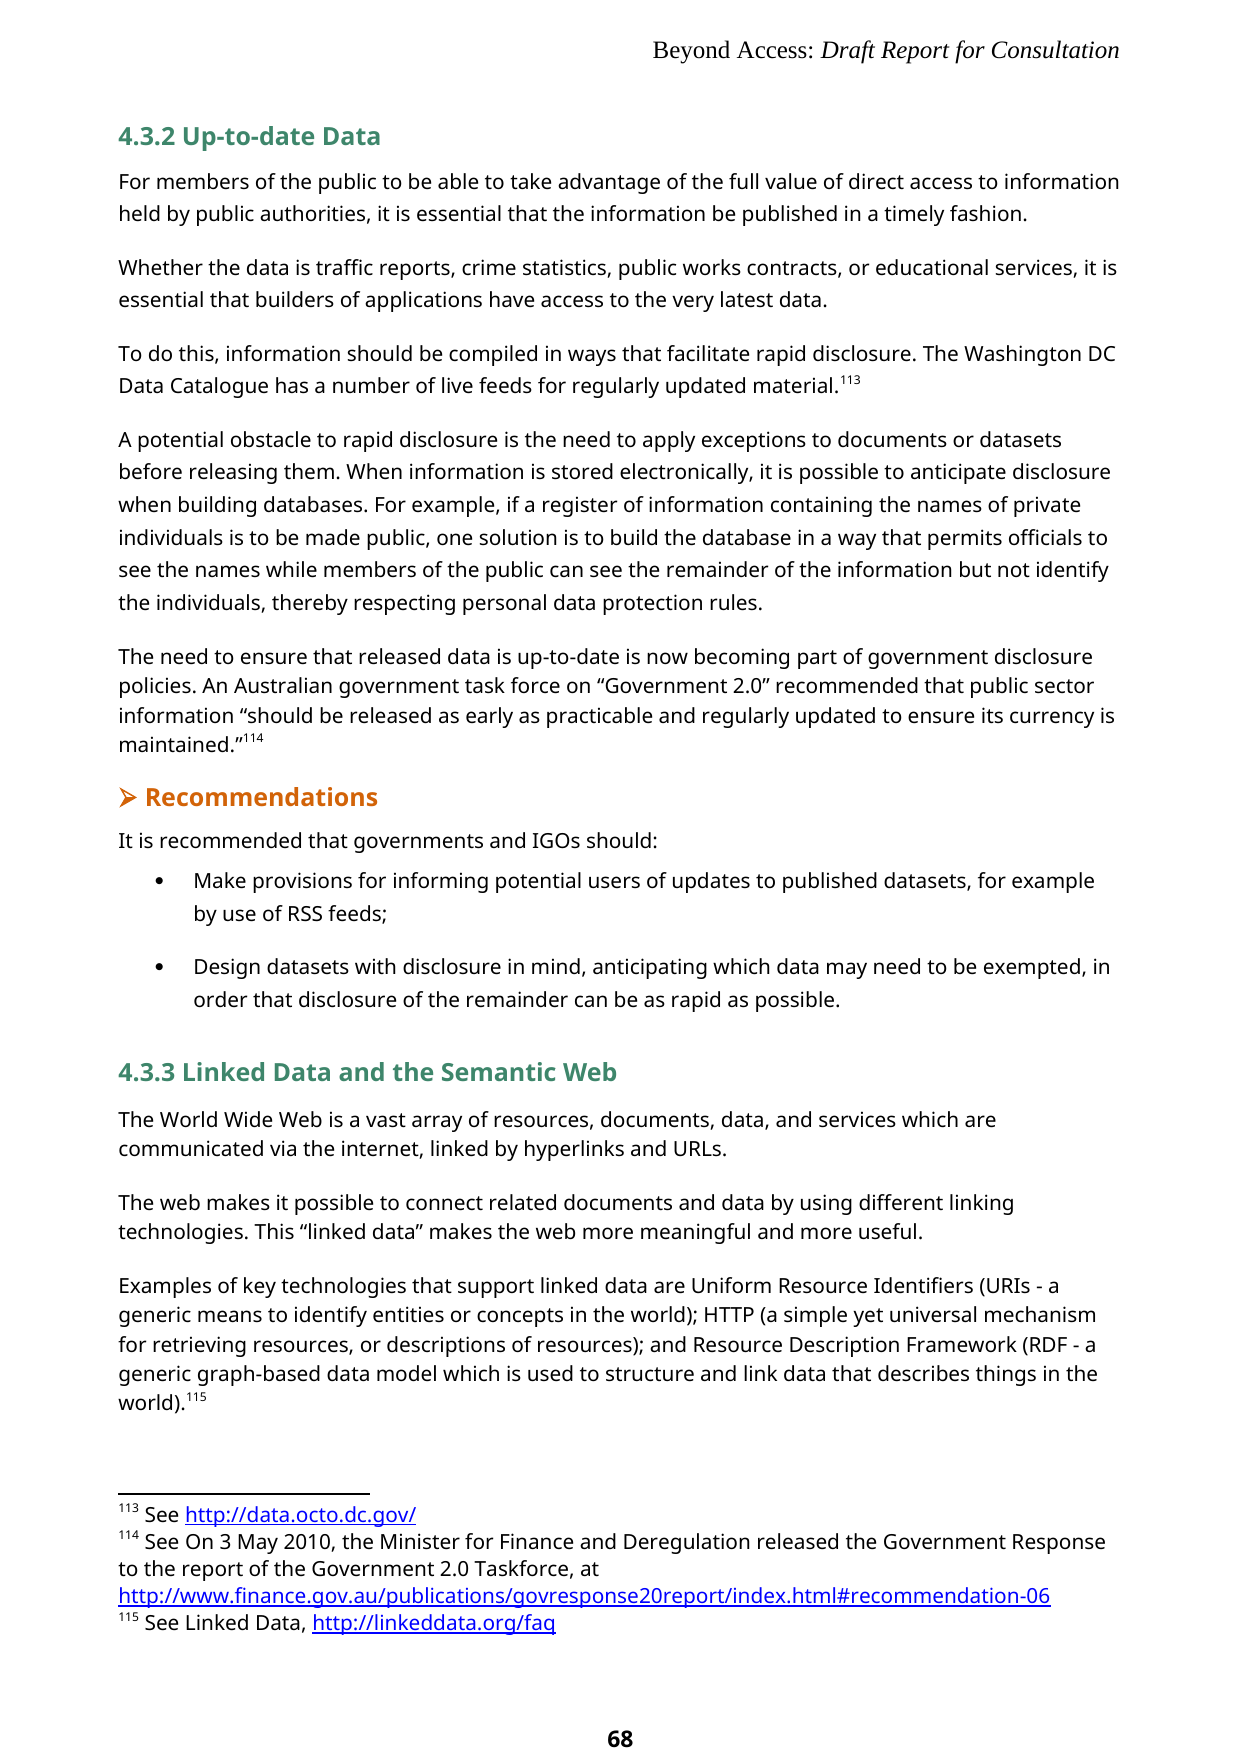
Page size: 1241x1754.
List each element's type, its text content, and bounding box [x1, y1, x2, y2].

text To do this, information should be compiled in ways that facilitate rapid disclosure. The Washington DC Data Catalogue has a number of live feeds for regularly updated material. [118, 339, 1122, 400]
list Design datasets with disclosure in mind, anticipating which data may need to be exempted, in order that disclosure of the remainder can be as rapid as possible. [156, 952, 1122, 1013]
text A potential obstacle to rapid disclosure is the need to apply exceptions to documents or datasets before releasing them. When information is stored electronically, it is possible to anticipate disclosure when building databases. For example, if a register of information containing the names of private individuals is to be made public, one solution is to build the database in a way that permits officials to see the names while members of the public can see the remainder of the information but not identify the individuals, thereby respecting personal data protection rules. [118, 425, 1122, 616]
list Make provisions for informing potential users of updates to published datasets, for example by use of RSS feeds; [156, 866, 1122, 927]
text For members of the public to be able to take advantage of the full value of direct access to information held by public authorities, it is essential that the information be published in a timely fashion. [118, 167, 1122, 228]
subtitle 4.3.3 Linked Data and the Semantic Web [118, 1055, 1122, 1089]
text See Linked Data, http://linkeddata.org/faq [118, 1609, 1122, 1636]
subtitle 4.3.2 Up-to-date Data [118, 118, 1122, 152]
text See http://data.octo.dc.gov/ [118, 1500, 1122, 1527]
title  Recommendations [118, 783, 1122, 812]
text The World Wide Web is a vast array of resources, documents, data, and services which are communicated via the internet, linked by hyperlinks and URLs. [118, 1104, 1122, 1162]
text The web makes it possible to connect related documents and data by using different linking technologies. This “linked data” makes the web more meaningful and more useful. [118, 1187, 1122, 1245]
text The need to ensure that released data is up-to-date is now becoming part of government disclosure policies. An Australian government task force on “Government 2.0” recommended that public sector information “should be released as early as practicable and regularly updated to ensure its currency is maintained.” [118, 641, 1122, 758]
text See On 3 May 2010, the Minister for Finance and Deregulation released the Government Response to the report of the Government 2.0 Taskforce, at http://www.finance.gov.au/publications/govresponse20report/index.html#recommendation-06 [118, 1527, 1122, 1609]
text Whether the data is traffic reports, crime statistics, public works contracts, or educational services, it is essential that builders of applications have access to the very latest data. [118, 253, 1122, 314]
text It is recommended that governments and IGOs should: [118, 825, 1122, 854]
text Examples of key technologies that support linked data are Uniform Resource Identifiers (URIs - a generic means to identify entities or concepts in the world); HTTP (a simple yet universal mechanism for retrieving resources, or descriptions of resources); and Resource Description Framework (RDF - a generic graph-based data model which is used to structure and link data that describes things in the world). [118, 1270, 1122, 1416]
